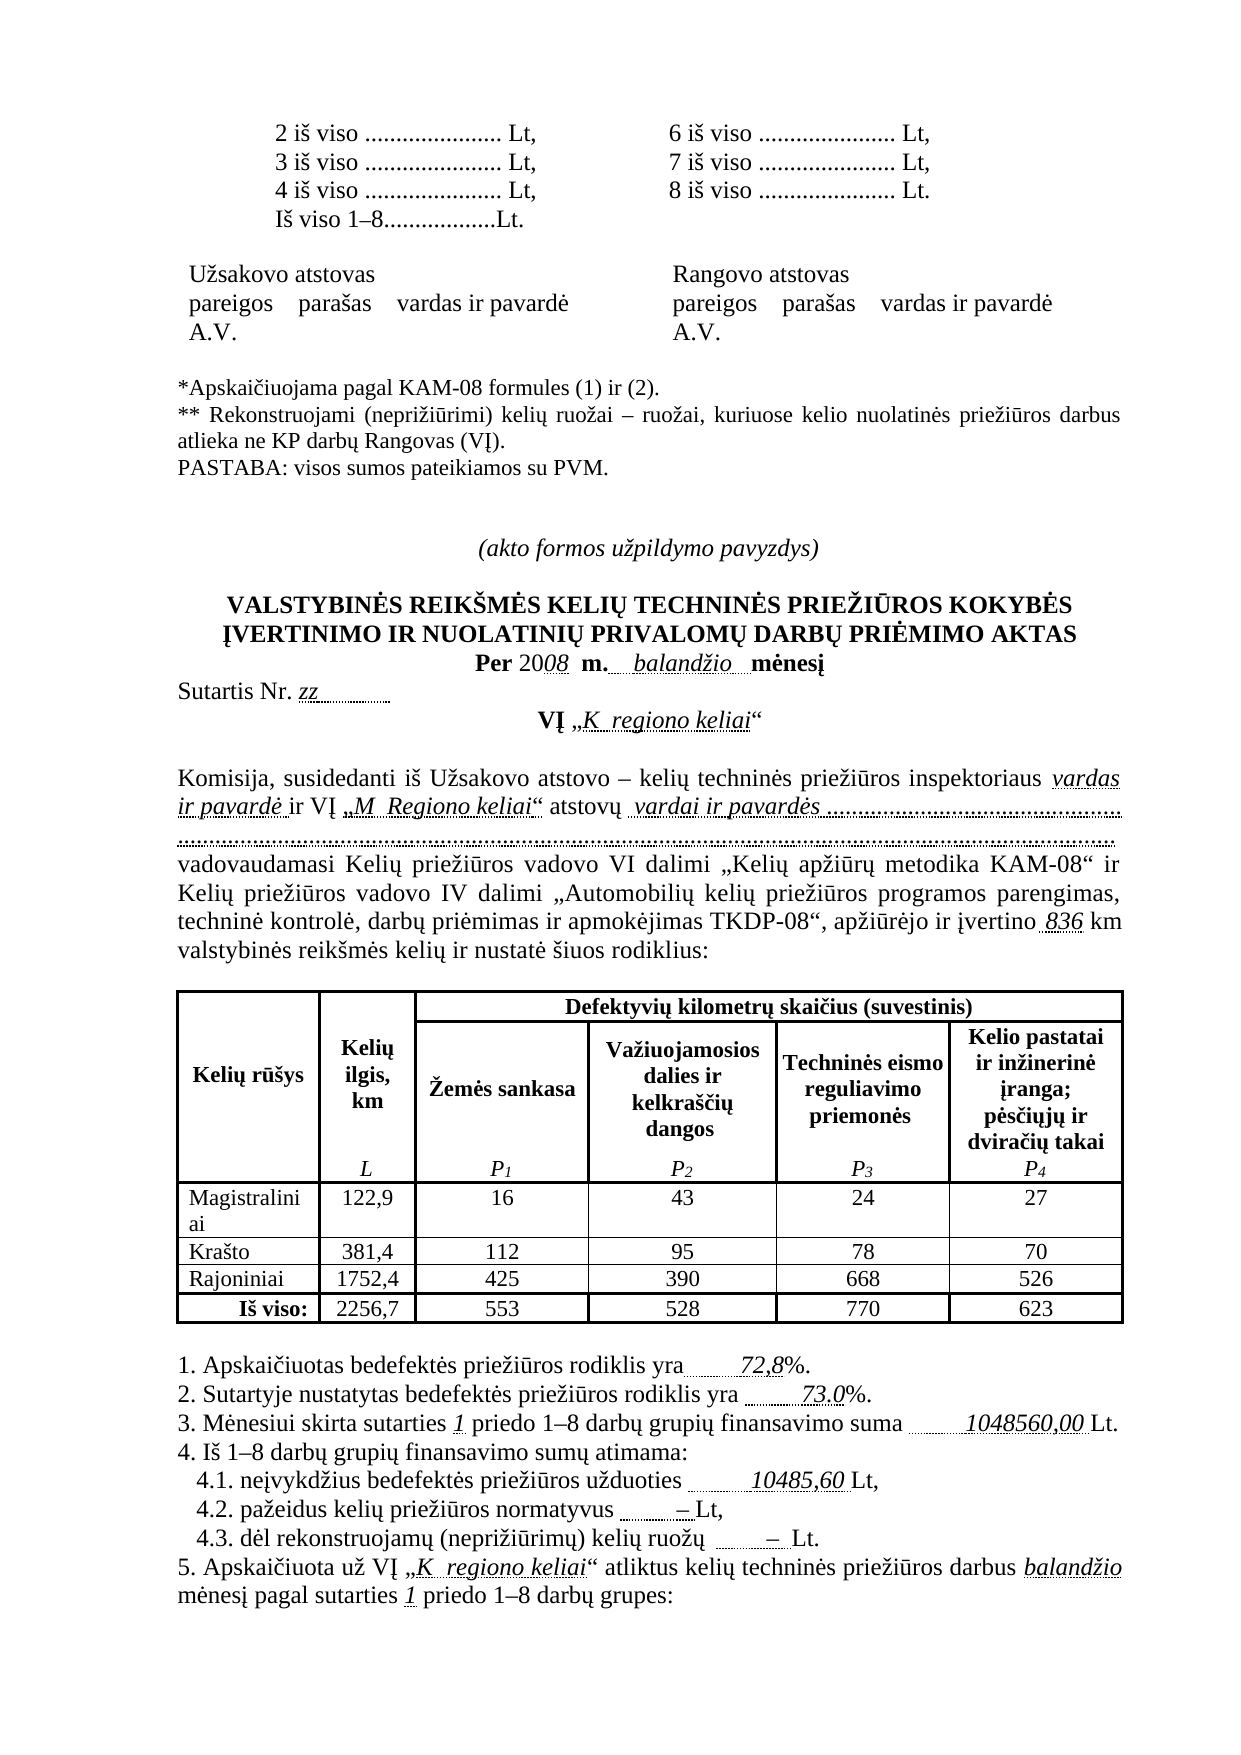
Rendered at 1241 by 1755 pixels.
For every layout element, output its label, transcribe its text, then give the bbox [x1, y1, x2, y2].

table_cell [179, 1155, 318, 1181]
table_cell 623 [951, 1295, 1121, 1321]
text 4.3. dėl rekonstruojamų (neprižiūrimų) kelių ruožų – Lt. [177, 1523, 1122, 1552]
table_cell Kelio pastatai ir inžinerinė įranga; pėsčiųjų ir dviračių takai [951, 1023, 1121, 1154]
table_cell 3 iš viso ...................... Lt, [264, 147, 657, 176]
table_cell [657, 204, 1051, 233]
text vadovaudamasi Kelių priežiūros vadovo VI dalimi „Kelių apžiūrų metodika KAM-08“ ir Kelių priežiūros vadovo IV dalimi „Automobilių kelių priežiūros programos parengimas, techninė kontrolė, darbų priėmimas ir apmokėjimas TKDP-08“, apžiūrėjo ir įvertino 836 km valstybinės reikšmės kelių ir nustatė šiuos rodiklius: [177, 849, 1122, 964]
text PASTABA: visos sumos pateikiamos su PVM. [177, 453, 1122, 480]
text . . [177, 820, 1122, 849]
table_cell P1 [417, 1155, 587, 1181]
table_cell 2 iš viso ...................... Lt, [264, 118, 657, 147]
table_cell 770 [778, 1295, 948, 1321]
text ** Rekonstruojami (neprižiūrimi) kelių ruožai – ruožai, kuriuose kelio nuolatinės priežiūros darbus atlieka ne KP darbų Rangovas (VĮ). [177, 401, 1122, 453]
table_cell 526 [950, 1265, 1121, 1292]
table_header Defektyvių kilometrų skaičius (suvestinis) [417, 993, 1121, 1020]
table_cell 6 iš viso ...................... Lt, [657, 118, 1051, 147]
table_cell 4 iš viso ...................... Lt, [264, 176, 657, 204]
table_cell Žemės sankasa [417, 1023, 587, 1154]
table_cell Iš viso: [179, 1295, 318, 1321]
text 4.1. neįvykdžius bedefektės priežiūros užduoties 10485,60 Lt, [177, 1466, 1122, 1494]
table_cell 7 iš viso ...................... Lt, [657, 147, 1051, 176]
table_cell 43 [589, 1184, 776, 1237]
text 4. Iš 1–8 darbų grupių finansavimo sumų atimama: [177, 1437, 1122, 1466]
table_cell 2256,7 [321, 1295, 414, 1321]
text 4.2. pažeidus kelių priežiūros normatyvus – Lt, [177, 1494, 1122, 1523]
table_cell Iš viso 1–8..................Lt. [264, 204, 657, 233]
table_cell Rajoniniai [179, 1265, 318, 1292]
table_cell 112 [417, 1238, 588, 1264]
table_cell Techninės eismo reguliavimo priemonės [778, 1023, 948, 1154]
table_cell 24 [777, 1184, 949, 1237]
table_cell 553 [417, 1295, 587, 1321]
table_header Kelių ilgis, km [321, 993, 414, 1154]
table_cell 95 [589, 1238, 776, 1264]
table_cell 16 [417, 1184, 588, 1237]
table_cell 27 [950, 1184, 1121, 1237]
text Komisija, susidedanti iš Užsakovo atstovo – kelių techninės priežiūros inspektoriaus vardas ir pavardė ir VĮ „M Regiono keliai“ atstovų vardai ir pavardės [177, 763, 1122, 820]
table_cell L [321, 1155, 414, 1181]
text *Apskaičiuojama pagal KAM-08 formules (1) ir (2). [177, 374, 1122, 401]
table_cell P4 [951, 1155, 1121, 1181]
text 2. Sutartyje nustatytas bedefektės priežiūros rodiklis yra 73.0%. [177, 1379, 1122, 1408]
table_header Kelių rūšys [179, 993, 318, 1154]
table_cell 425 [417, 1265, 588, 1292]
table_cell 1752,4 [321, 1265, 414, 1292]
table_cell 381,4 [321, 1238, 414, 1264]
table_cell 668 [777, 1265, 949, 1292]
table_cell 8 iš viso ...................... Lt. [657, 176, 1051, 204]
text Per 2008 m. balandžio mėnesį [177, 648, 1122, 676]
table_cell Krašto [179, 1238, 318, 1264]
table_cell Magistraliniai [179, 1184, 318, 1237]
table_cell 78 [777, 1238, 949, 1264]
text (akto formos užpildymo pavyzdys) [177, 533, 1122, 561]
table_cell 70 [950, 1238, 1121, 1264]
text VALSTYBINĖS REIKŠMĖS KELIŲ TECHNINĖS PRIEŽIŪROS KOKYBĖS ĮVERTINIMO IR NUOLATINIŲ PRIVALOMŲ DARBŲ PRIĖMIMO AKTAS [177, 590, 1122, 648]
text 3. Mėnesiui skirta sutarties 1 priedo 1–8 darbų grupių finansavimo suma 1048560,00 Lt. [177, 1408, 1122, 1437]
text VĮ „K regiono keliai“ [177, 705, 1122, 734]
text 1. Apskaičiuotas bedefektės priežiūros rodiklis yra 72,8%. [177, 1351, 1122, 1379]
table_cell P2 [590, 1155, 775, 1181]
text Sutartis Nr. zz [177, 676, 1122, 705]
table_cell 390 [589, 1265, 776, 1292]
table_header Užsakovo atstovas pareigos parašas vardas ir pavardė A.V. [177, 260, 661, 346]
table_cell 122,9 [321, 1184, 414, 1237]
table_header Rangovo atstovas pareigos parašas vardas ir pavardė A.V. [661, 260, 1145, 346]
table_cell 528 [590, 1295, 775, 1321]
text 5. Apskaičiuota už VĮ „K regiono keliai“ atliktus kelių techninės priežiūros darbus balandžio mėnesį pagal sutarties 1 priedo 1–8 darbų grupes: [177, 1552, 1122, 1609]
table_cell Važiuojamosios dalies ir kelkraščių dangos [590, 1023, 775, 1154]
table_cell P3 [778, 1155, 948, 1181]
